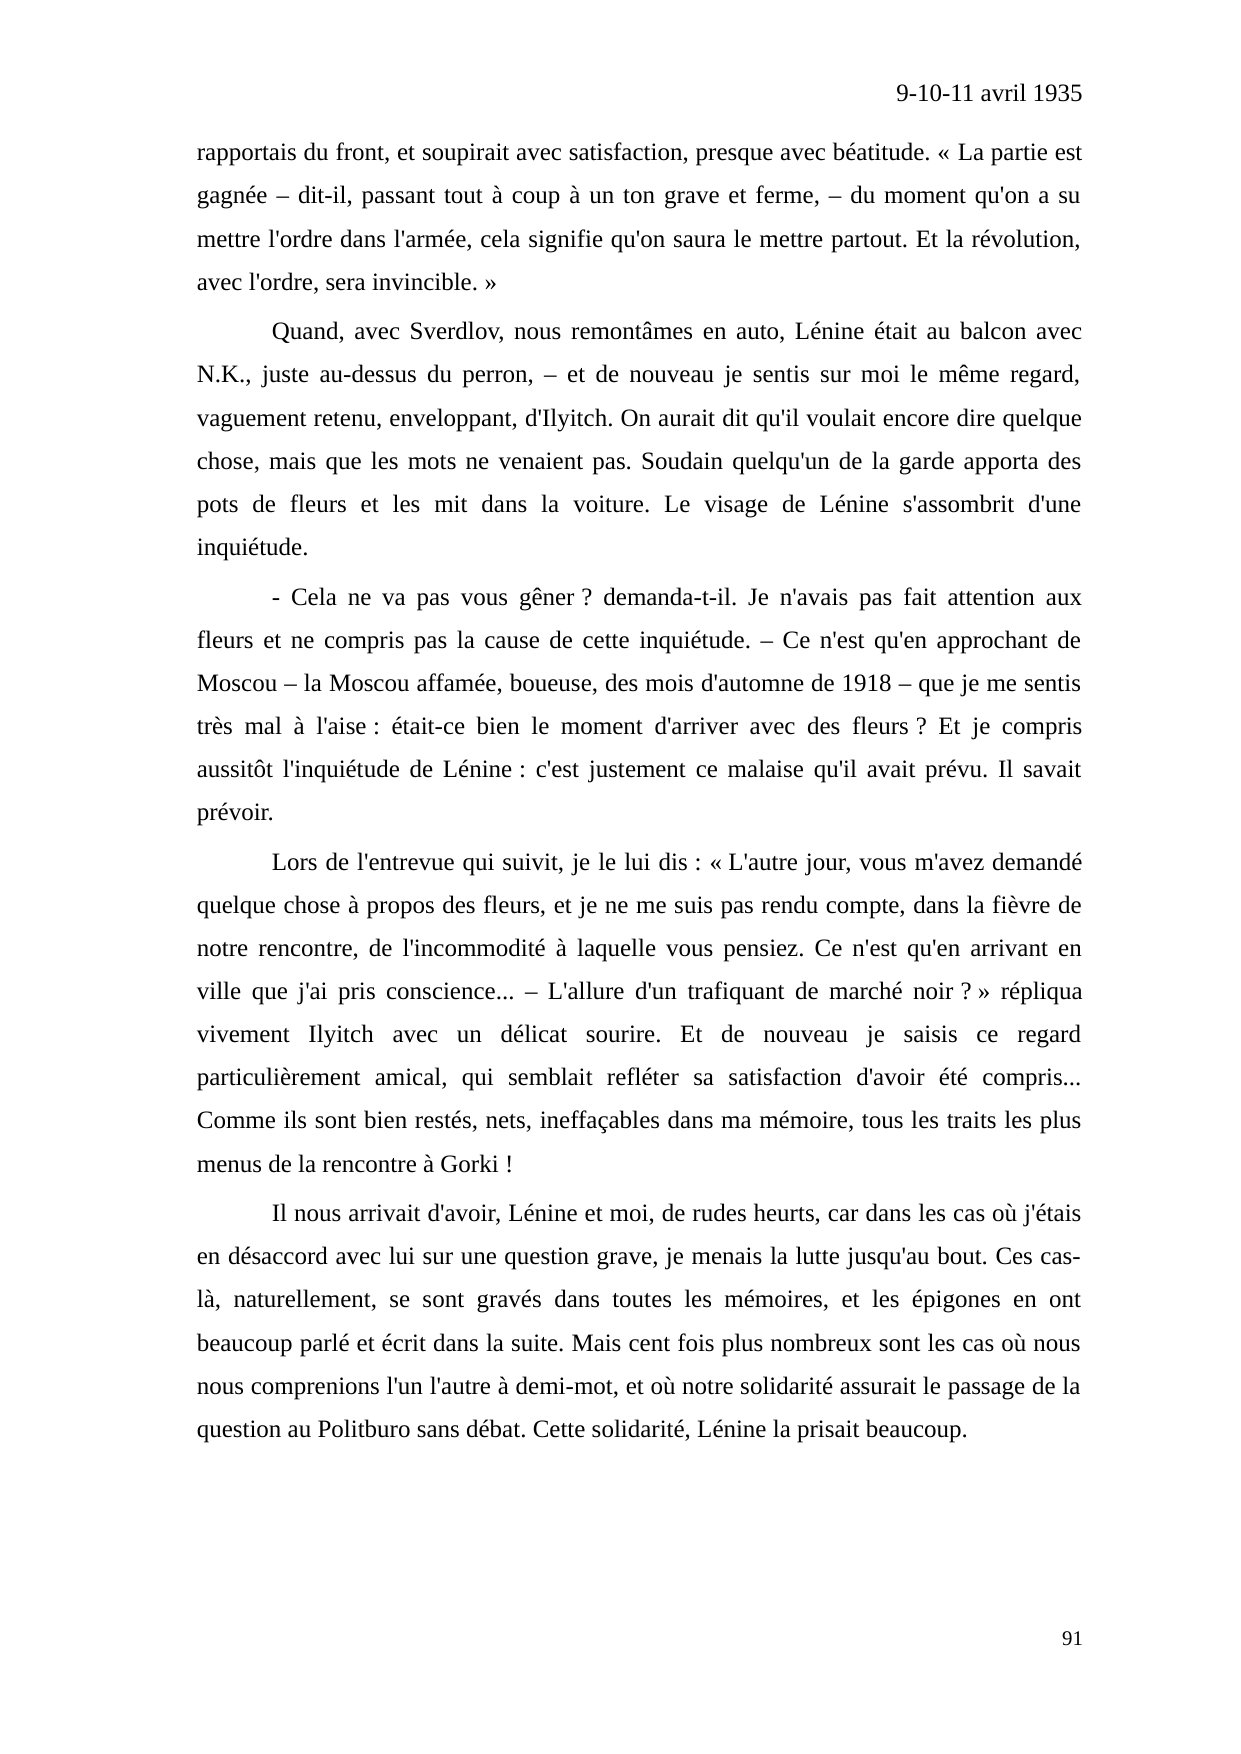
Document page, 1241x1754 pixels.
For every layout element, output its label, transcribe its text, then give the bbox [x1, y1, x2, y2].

text Il nous arrivait d'avoir, Lénine et moi, de rudes heurts, car dans les cas où j'étais en désaccord avec lui sur une question grave, je menais la lutte jusqu'au bout. Ces cas-là, naturellement, se sont gravés dans toutes les mémoires, et les épigones en ont beaucoup parlé et écrit dans la suite. Mais cent fois plus nombreux sont les cas où nous nous comprenions l'un l'autre à demi-mot, et où notre solidarité assurait le passage de la question au Politburo sans débat. Cette solidarité, Lénine la prisait beaucoup. [197, 1198, 1082, 1443]
text rapportais du front, et soupirait avec satisfaction, presque avec béatitude. « La partie est gagnée – dit-il, passant tout à coup à un ton grave et ferme, – du moment qu'on a su mettre l'ordre dans l'armée, cela signifie qu'on saura le mettre partout. Et la révolution, avec l'ordre, sera invincible. » [197, 137, 1082, 296]
text Quand, avec Sverdlov, nous remontâmes en auto, Lénine était au balcon avec N.K., juste au-dessus du perron, – et de nouveau je sentis sur moi le même regard, vaguement retenu, enveloppant, d'Ilyitch. On aurait dit qu'il voulait encore dire quelque chose, mais que les mots ne venaient pas. Soudain quelqu'un de la garde apporta des pots de fleurs et les mit dans la voiture. Le visage de Lénine s'assombrit d'une inquiétude. [197, 316, 1082, 561]
text Lors de l'entrevue qui suivit, je le lui dis : « L'autre jour, vous m'avez demandé quelque chose à propos des fleurs, et je ne me suis pas rendu compte, dans la fièvre de notre rencontre, de l'incommodité à laquelle vous pensiez. Ce n'est qu'en arrivant en ville que j'ai pris conscience... – L'allure d'un trafiquant de marché noir ? » répliqua vivement Ilyitch avec un délicat sourire. Et de nouveau je saisis ce regard particulièrement amical, qui semblait refléter sa satisfaction d'avoir été compris... Comme ils sont bien restés, nets, ineffaçables dans ma mémoire, tous les traits les plus menus de la rencontre à Gorki ! [197, 847, 1082, 1177]
text - Cela ne va pas vous gêner ? demanda-t-il. Je n'avais pas fait attention aux fleurs et ne compris pas la cause de cette inquiétude. – Ce n'est qu'en approchant de Moscou – la Moscou affamée, boueuse, des mois d'automne de 1918 – que je me sentis très mal à l'aise : était-ce bien le moment d'arriver avec des fleurs ? Et je compris aussitôt l'inquiétude de Lénine : c'est justement ce malaise qu'il avait prévu. Il savait prévoir. [197, 582, 1082, 826]
